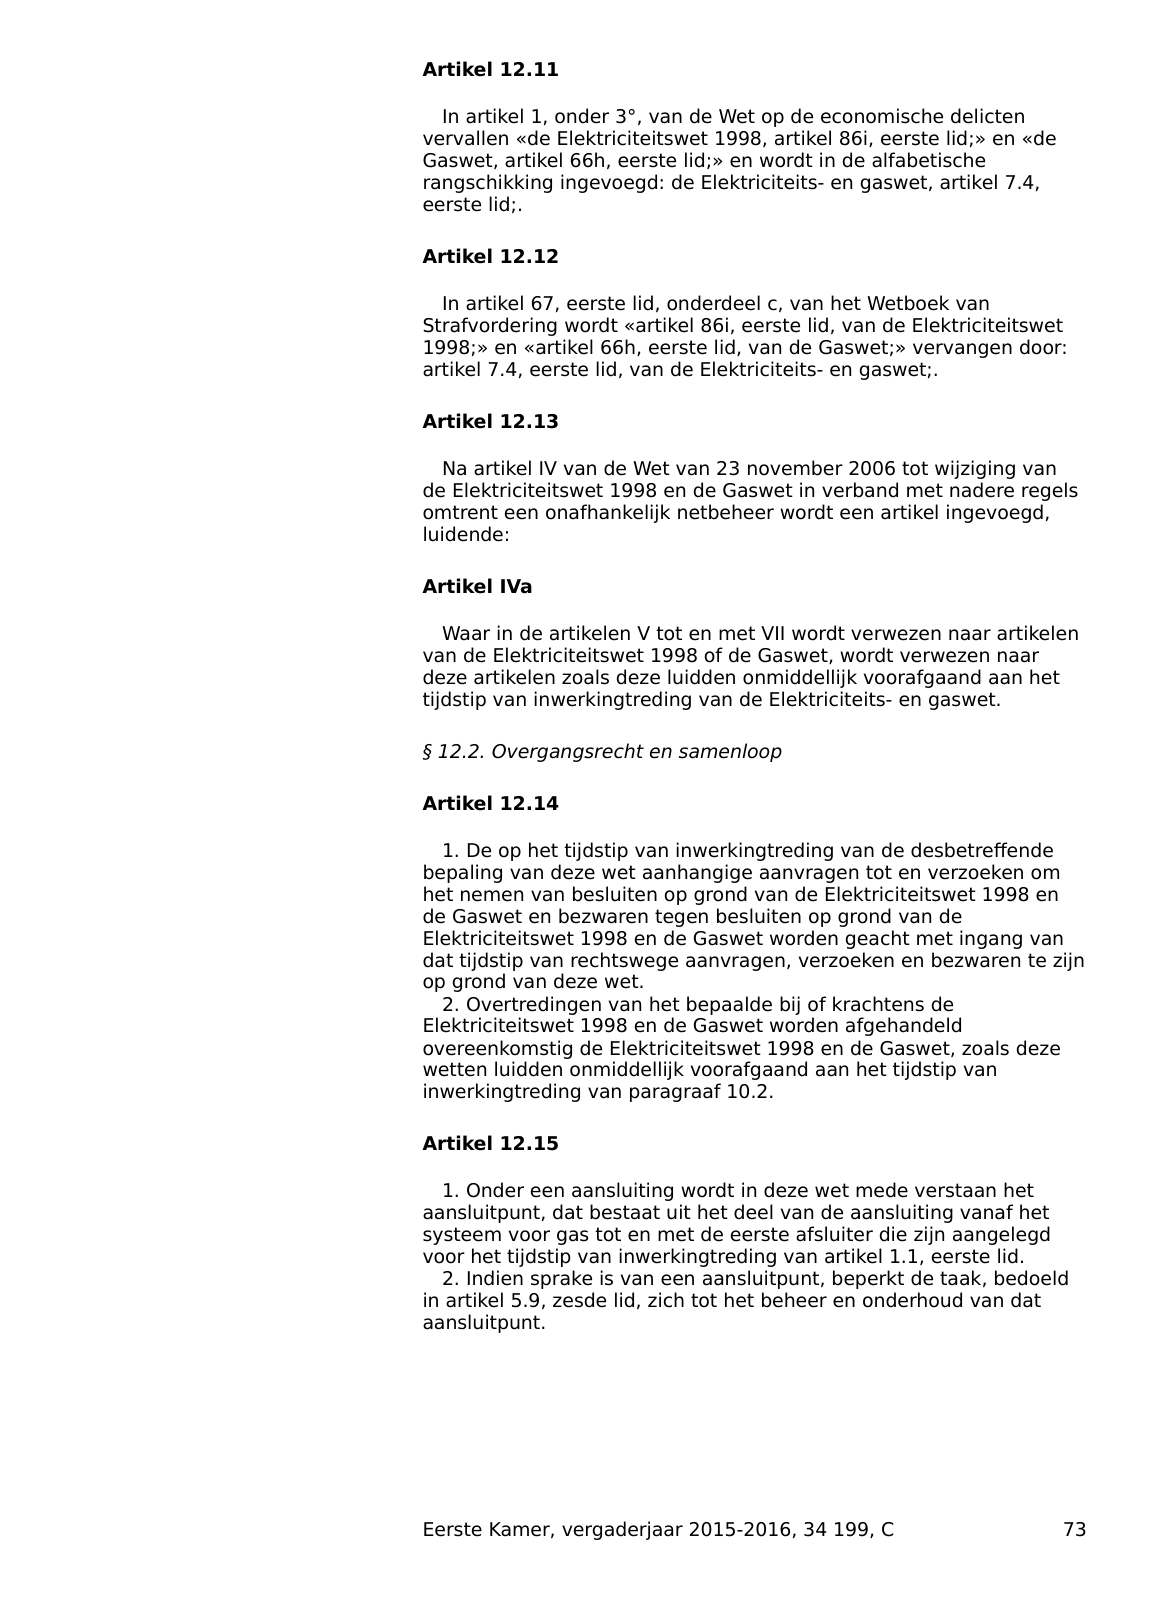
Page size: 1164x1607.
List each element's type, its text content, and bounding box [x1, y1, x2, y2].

subtitle Artikel 12.15 [422, 1133, 1087, 1155]
text Waar in de artikelen V tot en met VII wordt verwezen naar artikelen van de Elektriciteitswet 1998 of de Gaswet, wordt verwezen naar deze artikelen zoals deze luidden onmiddellijk voorafgaand aan het tijdstip van inwerkingtreding van de Elektriciteits- en gaswet. [422, 623, 1087, 711]
text 1. Onder een aansluiting wordt in deze wet mede verstaan het aansluitpunt, dat bestaat uit het deel van de aansluiting vanaf het systeem voor gas tot en met de eerste afsluiter die zijn aangelegd voor het tijdstip van inwerkingtreding van artikel 1.1, eerste lid. [422, 1180, 1087, 1268]
subtitle Artikel 12.12 [422, 246, 1087, 268]
text 1. De op het tijdstip van inwerkingtreding van de desbetreffende bepaling van deze wet aanhangige aanvragen tot en verzoeken om het nemen van besluiten op grond van de Elektriciteitswet 1998 en de Gaswet en bezwaren tegen besluiten op grond van de Elektriciteitswet 1998 en de Gaswet worden geacht met ingang van dat tijdstip van rechtswege aanvragen, verzoeken en bezwaren te zijn op grond van deze wet. [422, 839, 1087, 993]
text In artikel 1, onder 3°, van de Wet op de economische delicten vervallen «de Elektriciteitswet 1998, artikel 86i, eerste lid;» en «de Gaswet, artikel 66h, eerste lid;» en wordt in de alfabetische rangschikking ingevoegd: de Elektriciteits- en gaswet, artikel 7.4, eerste lid;. [422, 106, 1087, 216]
text In artikel 67, eerste lid, onderdeel c, van het Wetboek van Strafvordering wordt «artikel 86i, eerste lid, van de Elektriciteitswet 1998;» en «artikel 66h, eerste lid, van de Gaswet;» vervangen door: artikel 7.4, eerste lid, van de Elektriciteits- en gaswet;. [422, 293, 1087, 381]
subtitle § 12.2. Overgangsrecht en samenloop [422, 741, 1087, 763]
text 2. Indien sprake is van een aansluitpunt, beperkt de taak, bedoeld in artikel 5.9, zesde lid, zich tot het beheer en onderhoud van dat aansluitpunt. [422, 1268, 1087, 1334]
text Na artikel IV van de Wet van 23 november 2006 tot wijziging van de Elektriciteitswet 1998 en de Gaswet in verband met nadere regels omtrent een onafhankelijk netbeheer wordt een artikel ingevoegd, luidende: [422, 458, 1087, 546]
subtitle Artikel 12.13 [422, 411, 1087, 433]
subtitle Artikel IVa [422, 576, 1087, 598]
subtitle Artikel 12.11 [422, 59, 1087, 81]
text 2. Overtredingen van het bepaalde bij of krachtens de Elektriciteitswet 1998 en de Gaswet worden afgehandeld overeenkomstig de Elektriciteitswet 1998 en de Gaswet, zoals deze wetten luidden onmiddellijk voorafgaand aan het tijdstip van inwerkingtreding van paragraaf 10.2. [422, 993, 1087, 1103]
subtitle Artikel 12.14 [422, 793, 1087, 814]
